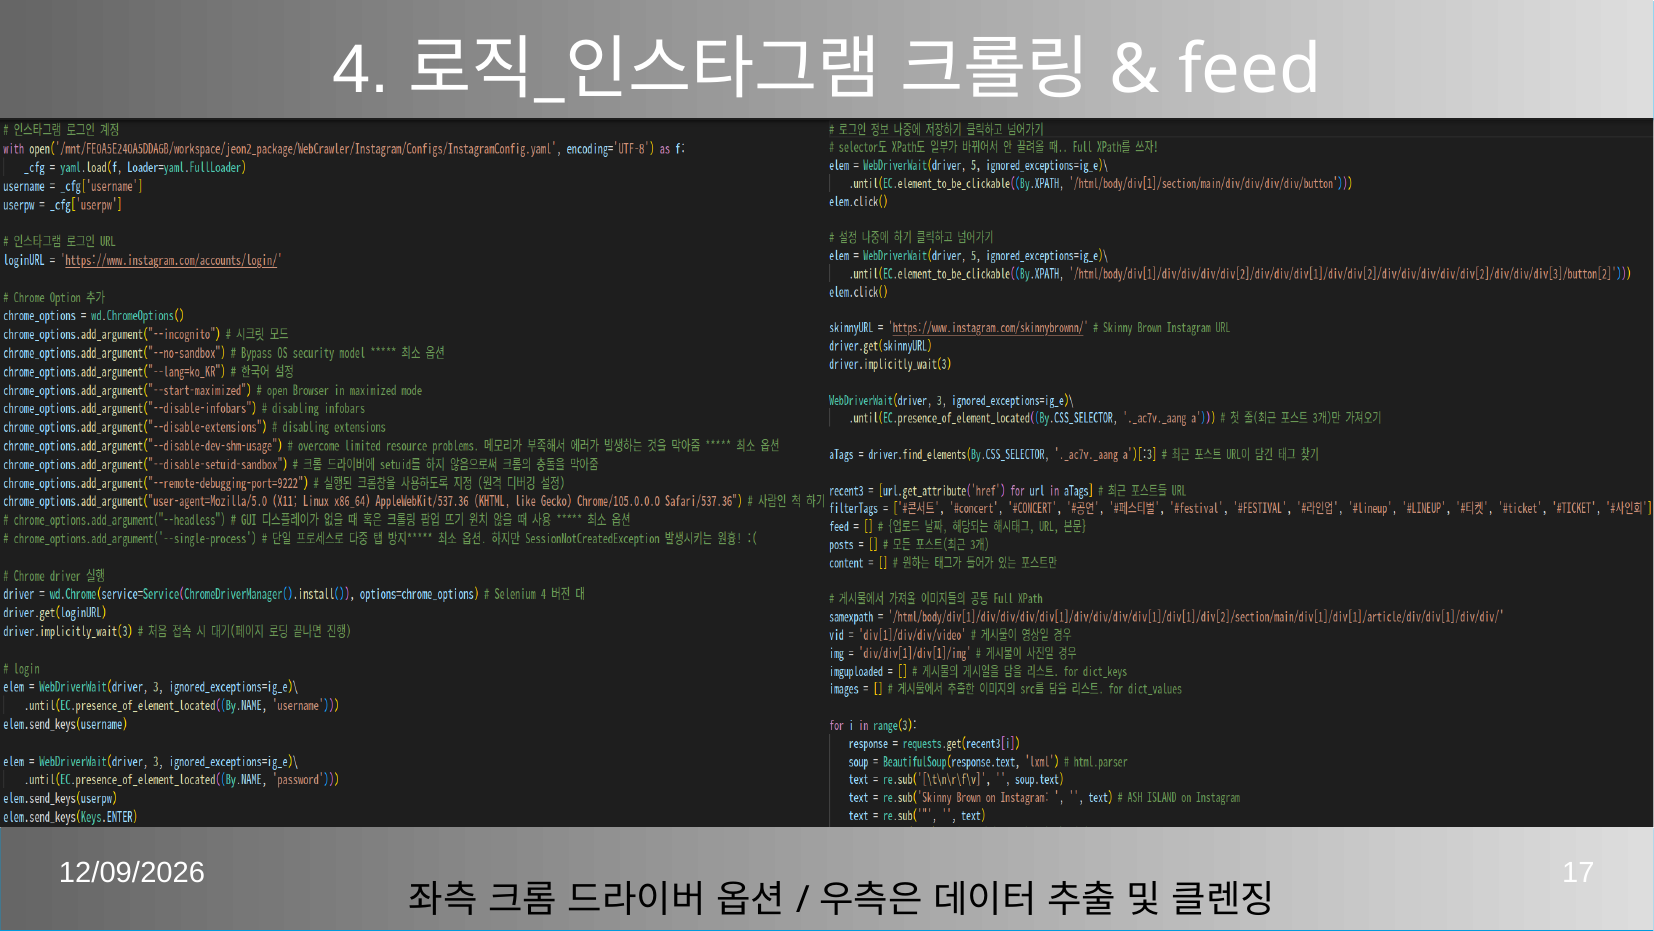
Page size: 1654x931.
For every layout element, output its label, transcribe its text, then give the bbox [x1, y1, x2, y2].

title 4. 로직_인스타그램 크롤링 & feed [58, 22, 1595, 103]
picture [0, 118, 1654, 827]
text_box 좌측 크롬 드라이버 옵션 / 우측은 데이터 추출 및 클렌징 [271, 861, 1424, 931]
